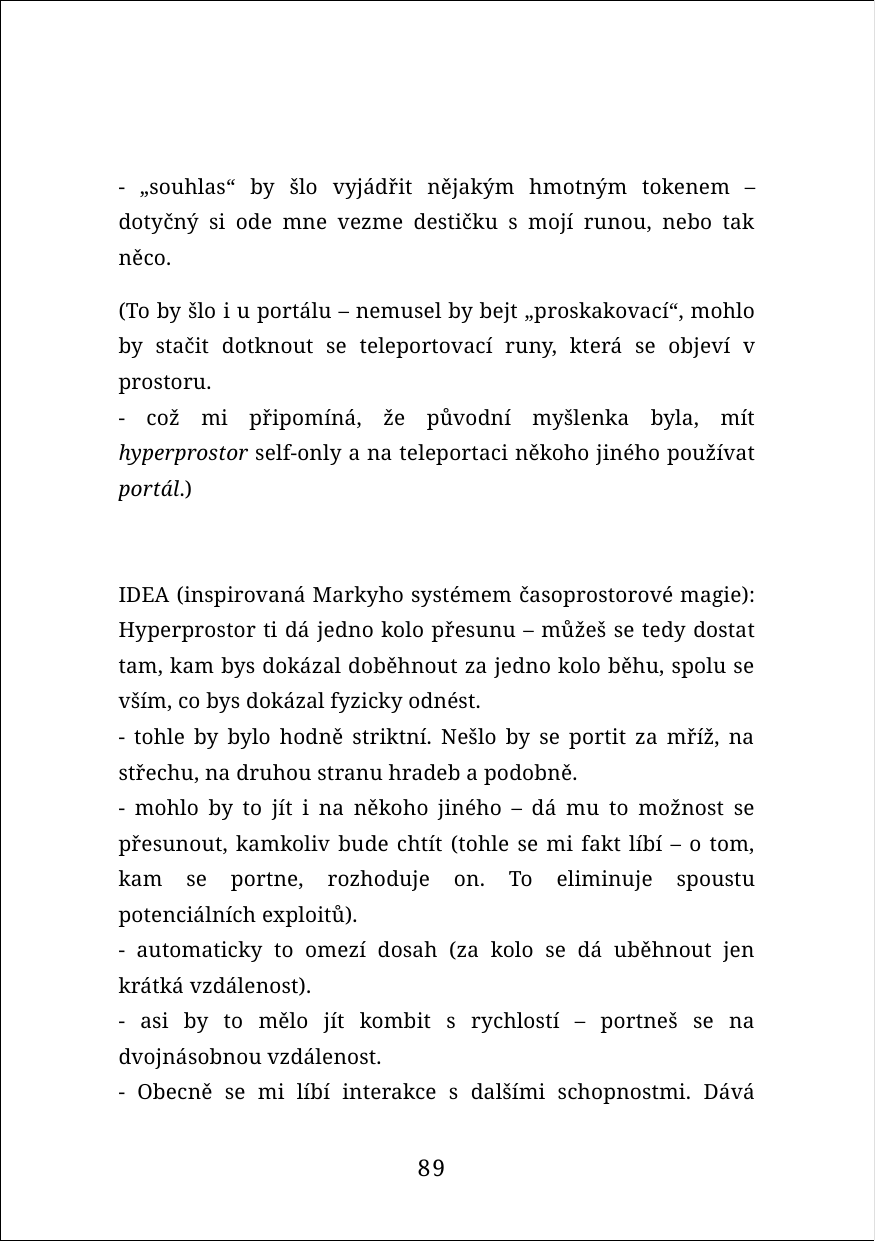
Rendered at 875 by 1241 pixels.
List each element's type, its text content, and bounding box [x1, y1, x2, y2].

text - „souhlas“ by šlo vyjádřit nějakým hmotným tokenem – dotyčný si ode mne vezme destičku s mojí runou, nebo tak něco. [118, 172, 756, 271]
text (To by šlo i u portálu – nemusel by bejt „proskakovací“, mohlo by stačit dotknout se teleportovací runy, která se objeví v prostoru. - což mi připomíná, že původní myšlenka byla, mít hyperprostor self-only a na teleportaci někoho jiného používat portál.) [118, 296, 756, 502]
text IDEA (inspirovaná Markyho systémem časoprostorové magie): Hyperprostor ti dá jedno kolo přesunu – můžeš se tedy dostat tam, kam bys dokázal doběhnout za jedno kolo běhu, spolu se vším, co bys dokázal fyzicky odnést. - tohle by bylo hodně striktní. Nešlo by se portit za mříž, na střechu, na druhou stranu hradeb a podobně. - mohlo by to jít i na někoho jiného – dá mu to možnost se přesunout, kamkoliv bude chtít (tohle se mi fakt líbí – o tom, kam se portne, rozhoduje on. To eliminuje spoustu potenciálních exploitů). - automaticky to omezí dosah (za kolo se dá uběhnout jen krátká vzdálenost). - asi by to mělo jít kombit s rychlostí – portneš se na dvojnásobnou vzdálenost. - Obecně se mi líbí interakce s dalšími schopnostmi. Dává [118, 580, 756, 1106]
